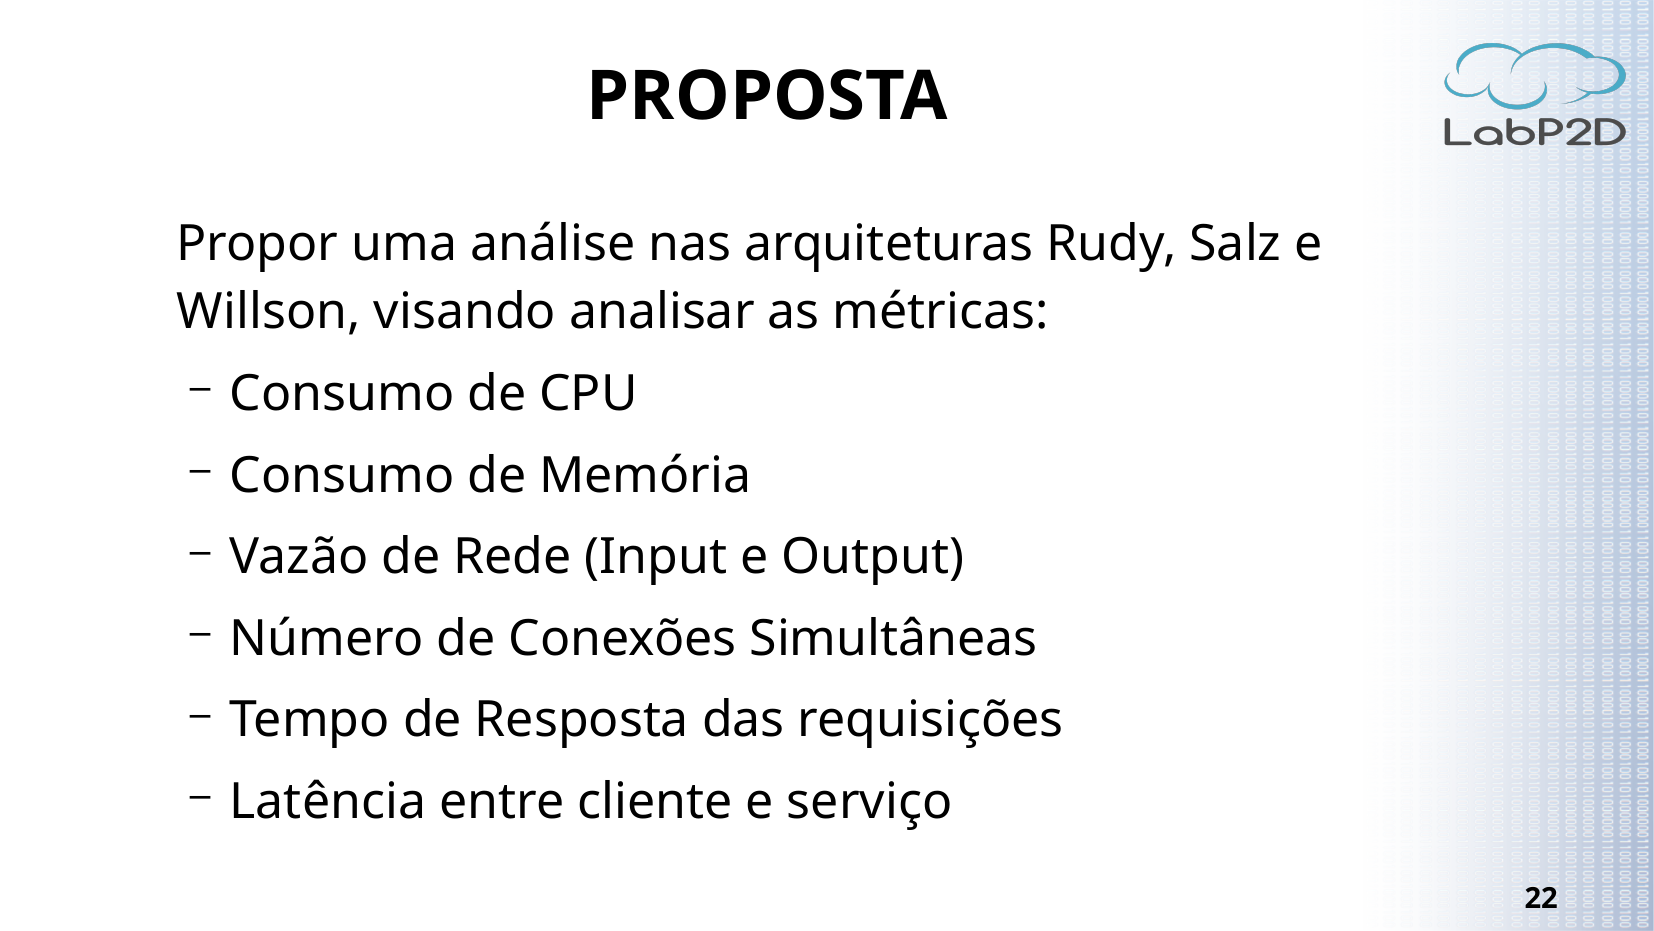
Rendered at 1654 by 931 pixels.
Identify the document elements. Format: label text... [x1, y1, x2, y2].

list Propor uma análise nas arquiteturas Rudy, Salz e Willson, visando analisar as métricas: Consumo de CPU Consumo de Memória Vazão de Rede (Input e Output) Número de Conexões Simultâneas Tempo de Resposta das requisições Latência entre cliente e serviço [123, 203, 1406, 837]
picture [1360, 1, 1654, 930]
title PROPOSTA [82, 14, 1453, 171]
